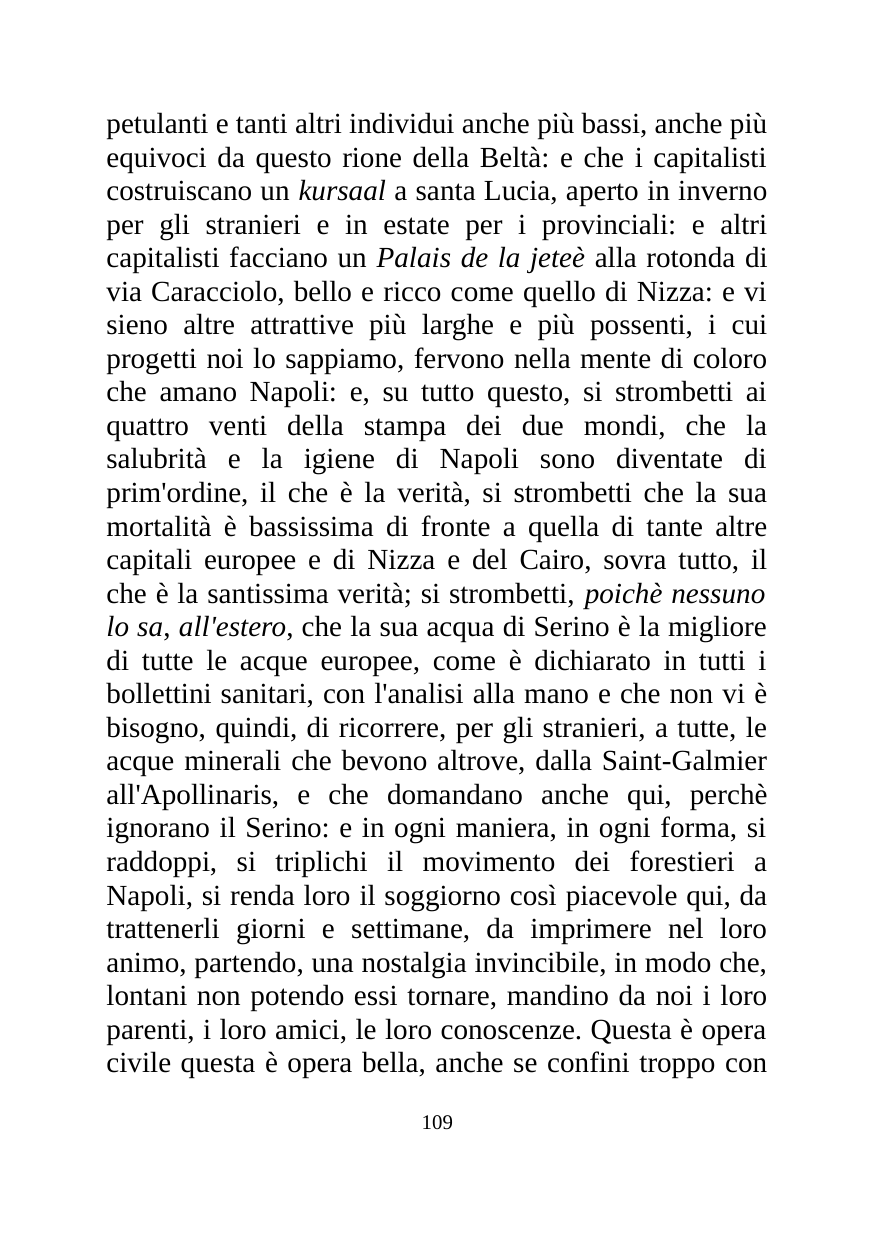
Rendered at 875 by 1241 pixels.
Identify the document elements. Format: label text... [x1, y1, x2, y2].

text petulanti e tanti altri individui anche più bassi, anche più equivoci da questo rione della Beltà: e che i capitalisti costruiscano un kursaal a santa Lucia, aperto in inverno per gli stranieri e in estate per i provinciali: e altri capitalisti facciano un Palais de la jeteè alla rotonda di via Caracciolo, bello e ricco come quello di Nizza: e vi sieno altre attrattive più larghe e più possenti, i cui progetti noi lo sappiamo, fervono nella mente di coloro che amano Napoli: e, su tutto questo, si strombetti ai quattro venti della stampa dei due mondi, che la salubrità e la igiene di Napoli sono diventate di prim'ordine, il che è la verità, si strombetti che la sua mortalità è bassissima di fronte a quella di tante altre capitali europee e di Nizza e del Cairo, sovra tutto, il che è la santissima verità; si strombetti, poichè nessuno lo sa, all'estero, che la sua acqua di Serino è la migliore di tutte le acque europee, come è dichiarato in tutti i bollettini sanitari, con l'analisi alla mano e che non vi è bisogno, quindi, di ricorrere, per gli stranieri, a tutte, le acque minerali che bevono altrove, dalla Saint-Galmier all'Apollinaris, e che domandano anche qui, perchè ignorano il Serino: e in ogni maniera, in ogni forma, si raddoppi, si triplichi il movimento dei forestieri a Napoli, si renda loro il soggiorno così piacevole qui, da trattenerli giorni e settimane, da imprimere nel loro animo, partendo, una nostalgia invincibile, in modo che, lontani non potendo essi tornare, mandino da noi i loro parenti, i loro amici, le loro conoscenze. Questa è opera civile questa è opera bella, anche se confini troppo con [106, 106, 768, 1079]
